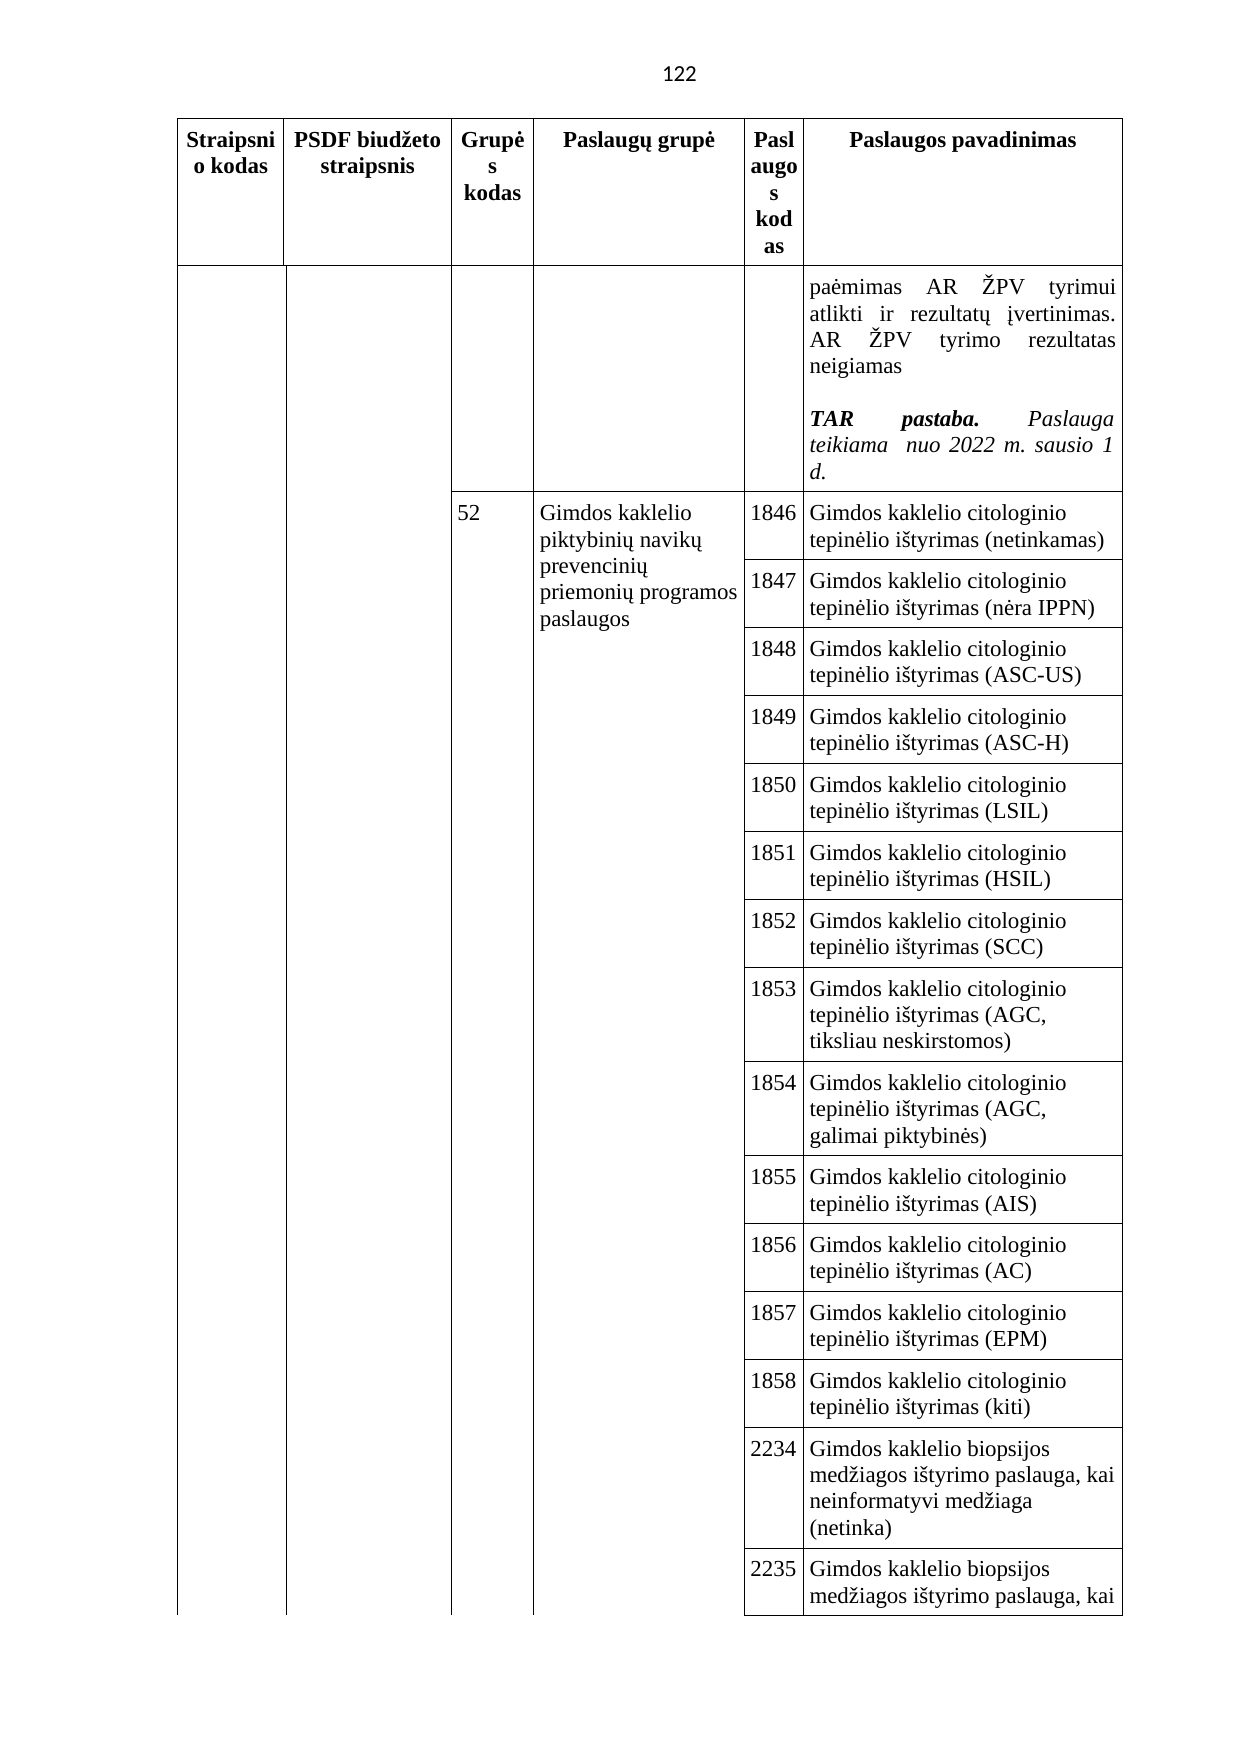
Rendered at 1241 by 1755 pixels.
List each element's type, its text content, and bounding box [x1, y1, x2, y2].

table_header PSDF biudžeto straipsnis [284, 119, 451, 265]
table_cell [178, 967, 286, 1061]
table_cell Gimdos kaklelio citologinio tepinėlio ištyrimas (ASC-H) [804, 696, 1122, 763]
table_header Paslaugos kodas [745, 119, 803, 265]
table_cell [178, 831, 286, 899]
table_cell [452, 967, 533, 1061]
table_cell [452, 266, 533, 491]
table_cell [452, 627, 533, 695]
table_cell Gimdos kaklelio citologinio tepinėlio ištyrimas (ASC-US) [804, 628, 1122, 695]
table_cell 1849 [745, 696, 803, 763]
table_cell Gimdos kaklelio biopsijos medžiagos ištyrimo paslauga, kai [804, 1549, 1122, 1615]
table_cell [287, 491, 451, 559]
table_cell 1847 [745, 560, 803, 627]
table_cell [287, 1427, 451, 1547]
table_header Straipsnio kodas [178, 119, 283, 265]
table_cell Gimdos kaklelio citologinio tepinėlio ištyrimas (AGC, galimai piktybinės) [804, 1062, 1122, 1155]
table_cell [287, 1548, 451, 1615]
table_cell 1853 [745, 968, 803, 1061]
table_header Paslaugų grupė [534, 119, 744, 265]
table_cell 2234 [745, 1428, 803, 1547]
table_cell [287, 1359, 451, 1427]
table_cell [452, 1223, 533, 1291]
table_cell 1856 [745, 1224, 803, 1291]
table_cell [287, 695, 451, 763]
table_cell [287, 967, 451, 1061]
table_cell Gimdos kaklelio citologinio tepinėlio ištyrimas (netinkamas) [804, 492, 1122, 559]
table_cell [178, 1291, 286, 1359]
table_cell [178, 695, 286, 763]
table_cell [534, 1291, 744, 1359]
table_cell Gimdos kaklelio citologinio tepinėlio ištyrimas (AIS) [804, 1156, 1122, 1223]
table_cell [534, 831, 744, 899]
table_cell [534, 1223, 744, 1291]
table_cell [745, 266, 803, 491]
table_cell Gimdos kaklelio citologinio tepinėlio ištyrimas (kiti) [804, 1360, 1122, 1427]
table_cell [452, 1548, 533, 1615]
table_cell [534, 266, 744, 491]
table_cell 1846 [745, 492, 803, 559]
table_cell [452, 1061, 533, 1155]
table_cell [452, 763, 533, 831]
table_cell [452, 899, 533, 967]
table_cell [452, 559, 533, 627]
table_cell [287, 266, 451, 491]
table_cell [452, 1155, 533, 1223]
table_cell [534, 1427, 744, 1547]
table_cell Gimdos kaklelio citologinio tepinėlio ištyrimas (LSIL) [804, 764, 1122, 831]
table_cell [534, 1061, 744, 1155]
table_cell [452, 1427, 533, 1547]
table_cell 2235 [745, 1549, 803, 1615]
table_cell [452, 1291, 533, 1359]
table_cell [534, 763, 744, 831]
table_cell [178, 266, 286, 491]
table_cell 1851 [745, 832, 803, 899]
table_cell [178, 627, 286, 695]
table_cell [287, 1223, 451, 1291]
table_cell [452, 831, 533, 899]
table_cell [178, 899, 286, 967]
table_cell [287, 831, 451, 899]
table_cell Gimdos kaklelio biopsijos medžiagos ištyrimo paslauga, kai neinformatyvi medžiaga (netinka) [804, 1428, 1122, 1547]
table_cell 1850 [745, 764, 803, 831]
table_cell [452, 695, 533, 763]
table_cell paėmimas AR ŽPV tyrimui atlikti ir rezultatų įvertinimas. AR ŽPV tyrimo rezultatas neigiamas TAR pastaba. Paslauga teikiama nuo 2022 m. sausio 1 d. [804, 266, 1122, 491]
table_cell 52 [452, 492, 533, 559]
table_cell 1852 [745, 900, 803, 967]
table_cell [178, 491, 286, 559]
table_cell 1855 [745, 1156, 803, 1223]
table_cell [287, 899, 451, 967]
table_cell [534, 967, 744, 1061]
table_cell Gimdos kaklelio piktybinių navikų prevencinių priemonių programos paslaugos [534, 492, 744, 695]
table_cell 1854 [745, 1062, 803, 1155]
table_cell [178, 763, 286, 831]
table_cell [178, 1155, 286, 1223]
table_cell [287, 1291, 451, 1359]
table_cell 1848 [745, 628, 803, 695]
table_header Paslaugos pavadinimas [804, 119, 1122, 265]
table_cell [534, 1155, 744, 1223]
table_cell [178, 1061, 286, 1155]
table_cell [534, 899, 744, 967]
table_cell Gimdos kaklelio citologinio tepinėlio ištyrimas (SCC) [804, 900, 1122, 967]
table_cell [178, 1223, 286, 1291]
table_cell [534, 695, 744, 763]
table_cell [452, 1359, 533, 1427]
table_cell 1857 [745, 1292, 803, 1359]
table_cell Gimdos kaklelio citologinio tepinėlio ištyrimas (HSIL) [804, 832, 1122, 899]
table_cell [178, 1427, 286, 1547]
table_cell Gimdos kaklelio citologinio tepinėlio ištyrimas (AC) [804, 1224, 1122, 1291]
table_header Grupės kodas [452, 119, 533, 265]
table_cell [287, 627, 451, 695]
table_cell Gimdos kaklelio citologinio tepinėlio ištyrimas (AGC, tiksliau neskirstomos) [804, 968, 1122, 1061]
table_cell [178, 1548, 286, 1615]
table_cell Gimdos kaklelio citologinio tepinėlio ištyrimas (nėra IPPN) [804, 560, 1122, 627]
table_cell [287, 1155, 451, 1223]
table_cell 1858 [745, 1360, 803, 1427]
table_cell Gimdos kaklelio citologinio tepinėlio ištyrimas (EPM) [804, 1292, 1122, 1359]
table_cell [534, 1548, 744, 1615]
table_cell [178, 1359, 286, 1427]
table_cell [534, 1359, 744, 1427]
table_cell [178, 559, 286, 627]
table_cell [287, 559, 451, 627]
table_cell [287, 1061, 451, 1155]
table_cell [287, 763, 451, 831]
